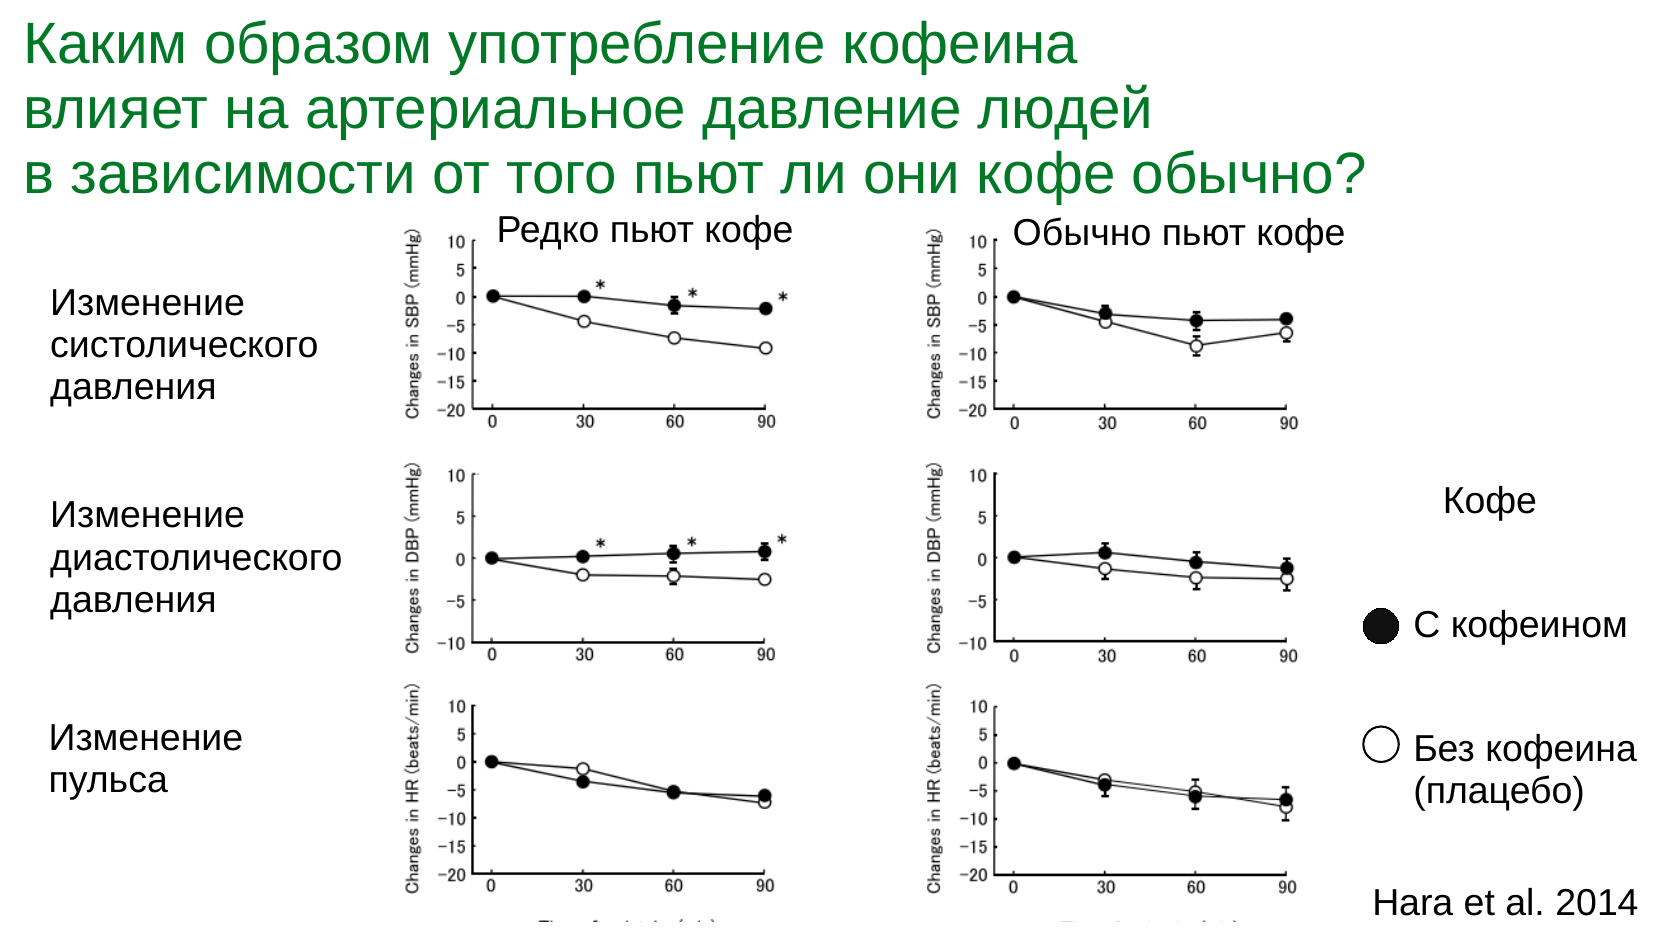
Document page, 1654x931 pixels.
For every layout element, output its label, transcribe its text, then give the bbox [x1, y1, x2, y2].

text_box [1363, 726, 1398, 762]
text_box Редко пьют кофе [481, 200, 809, 258]
text_box С кофеином [1398, 596, 1654, 668]
text_box Обычно пьют кофе [998, 203, 1361, 260]
text_box Кофе [1428, 472, 1552, 529]
text_box [1363, 608, 1398, 644]
text_box Изменение пульса [33, 708, 269, 807]
title Каким образом употребление кофеина влияет на артериальное давление людей в зависимости от того пьют ли они кофе обычно? [23, 10, 1630, 206]
text_box Изменение систолического давления [35, 274, 344, 414]
text_box Без кофеина (плацебо) [1398, 720, 1654, 819]
picture [357, 212, 1353, 922]
text_box Hara et al. 2014 [1357, 873, 1654, 931]
text_box Изменение диастолического давления [35, 486, 368, 626]
